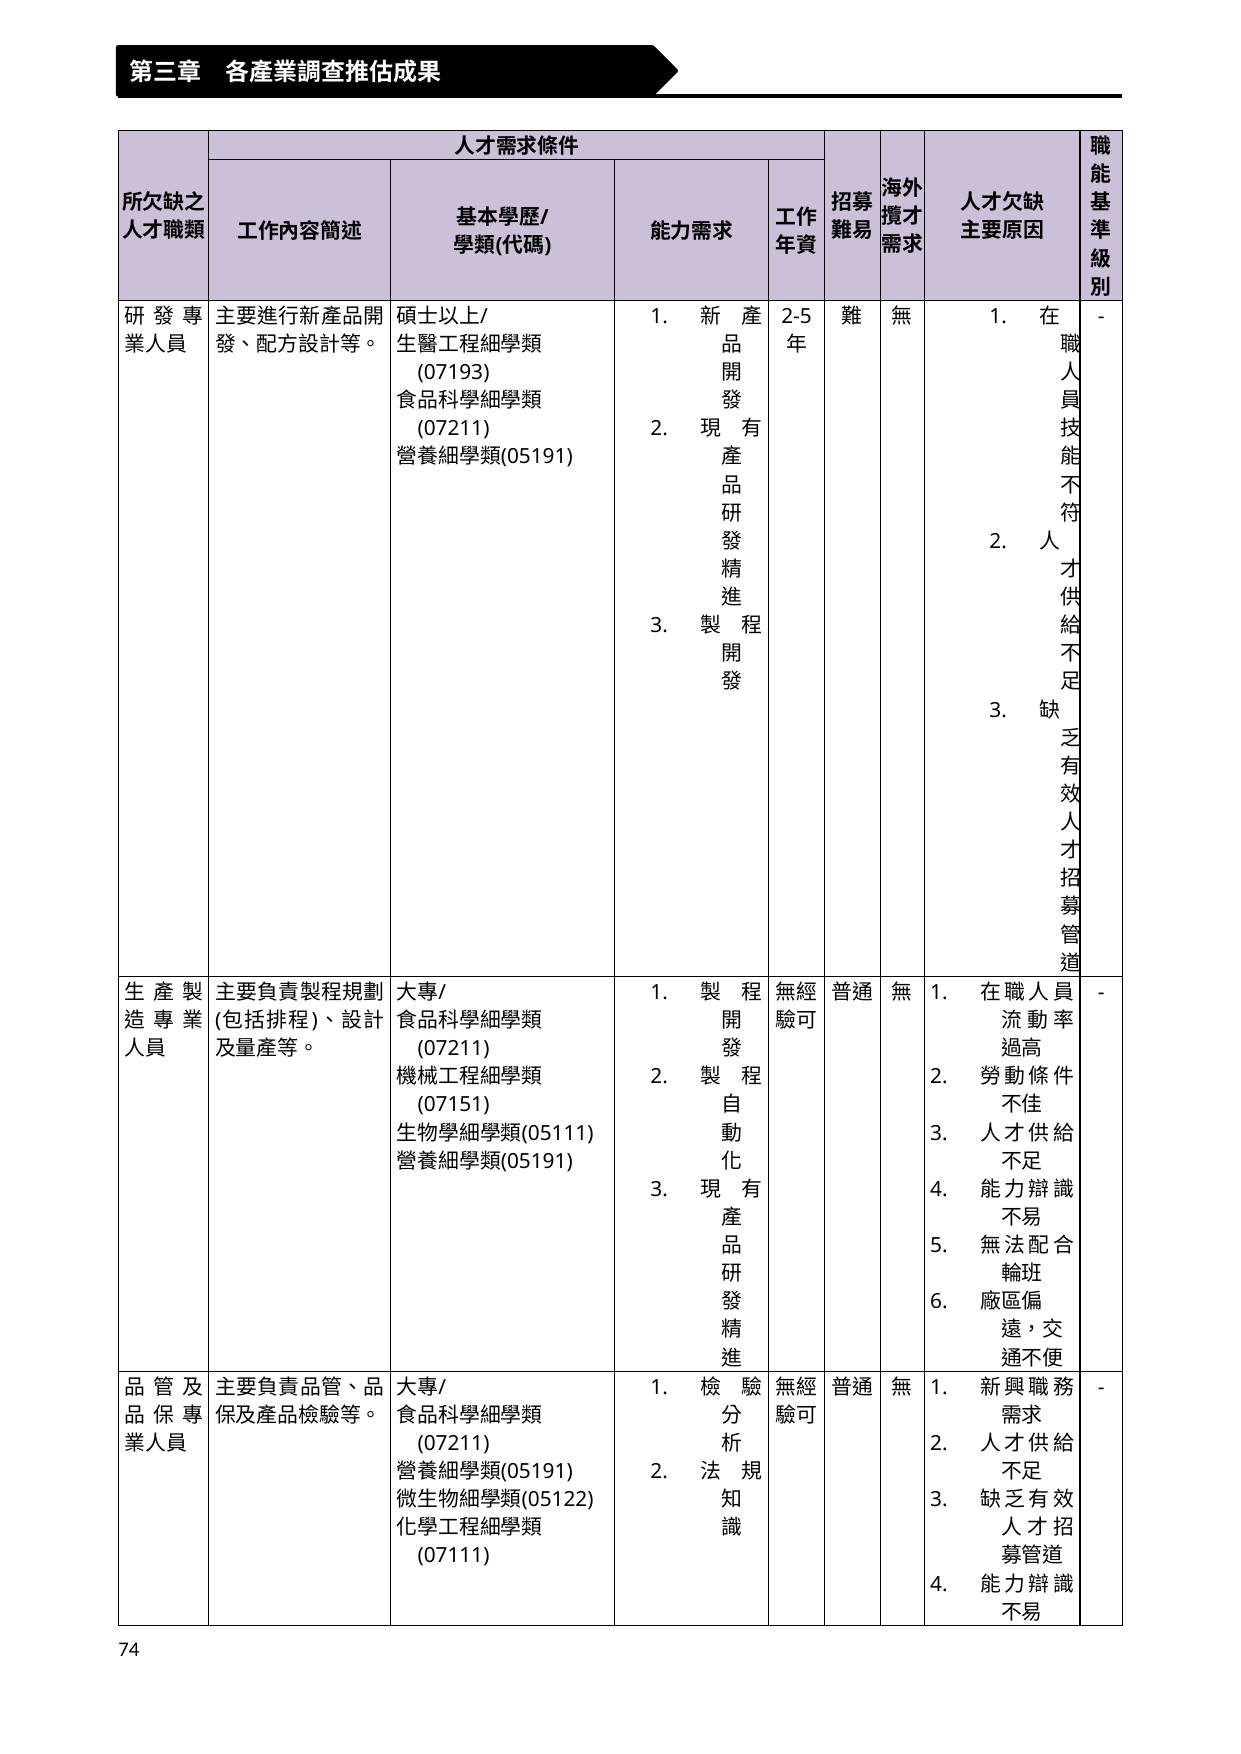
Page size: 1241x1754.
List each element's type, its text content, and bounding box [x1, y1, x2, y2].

table_cell - [1081, 301, 1122, 976]
table_cell 主要負責品管、品保及產品檢驗等。 [209, 1372, 390, 1625]
table_cell 能力需求 [615, 160, 768, 300]
table_cell 研發專業人員 [119, 301, 208, 976]
table_cell 普通 [825, 1372, 880, 1625]
table_cell 無 [881, 1372, 924, 1625]
table_cell 在職人員技能不符 人才供給不足 缺乏有效人才招募管道 [925, 301, 1079, 976]
table_header 職能基準級別 [1081, 131, 1122, 300]
table_cell 無經驗可 [769, 1372, 824, 1625]
table_header 人才需求條件 [209, 131, 824, 159]
table_cell 無 [881, 977, 924, 1371]
table_cell - [1081, 977, 1122, 1371]
table_header 招募難易 [825, 131, 880, 300]
table_cell 新產品開發 現有產品研發精進 製程開發 [615, 301, 768, 976]
table_cell 新興職務需求 人才供給不足 缺乏有效人才招募管道 能力辯識不易 抗壓力不足 [925, 1372, 1079, 1625]
table_cell 製程開發 製程自動化 現有產品研發精進 [615, 977, 768, 1371]
table_cell - [1081, 1372, 1122, 1625]
table_cell 工作內容簡述 [209, 160, 390, 300]
table_header 海外攬才需求 [881, 131, 924, 300]
table_cell 工作 年資 [769, 160, 824, 300]
table_cell 2-5 年 [769, 301, 824, 976]
table_cell 在職人員流動率過高 勞動條件不佳 人才供給不足 能力辯識不易 無法配合輪班 廠區偏遠，交通不便 [925, 977, 1079, 1371]
table_cell 品管及品保專業人員 [119, 1372, 208, 1625]
table_header 人才欠缺 主要原因 [925, 131, 1079, 300]
table_cell 主要進行新產品開發、配方設計等。 [209, 301, 390, 976]
table_cell 生產製造專業人員 [119, 977, 208, 1371]
table_cell 檢驗分析 法規知識 [615, 1372, 768, 1625]
table_cell 普通 [825, 977, 880, 1371]
table_header 所欠缺之 人才職類 [119, 131, 208, 300]
table_cell 無 [881, 301, 924, 976]
table_cell 碩士以上/ 生醫工程細學類(07193) 食品科學細學類(07211) 營養細學類(05191) [391, 301, 614, 976]
table_cell 主要負責製程規劃(包括排程)、設計及量產等。 [209, 977, 390, 1371]
table_cell 大專/ 食品科學細學類(07211) 營養細學類(05191) 微生物細學類(05122) 化學工程細學類(07111) [391, 1372, 614, 1625]
table_cell 難 [825, 301, 880, 976]
table_cell 無經驗可 [769, 977, 824, 1371]
table_cell 基本學歷/ 學類(代碼) [391, 160, 614, 300]
table_cell 大專/ 食品科學細學類(07211) 機械工程細學類(07151) 生物學細學類(05111) 營養細學類(05191) [391, 977, 614, 1371]
